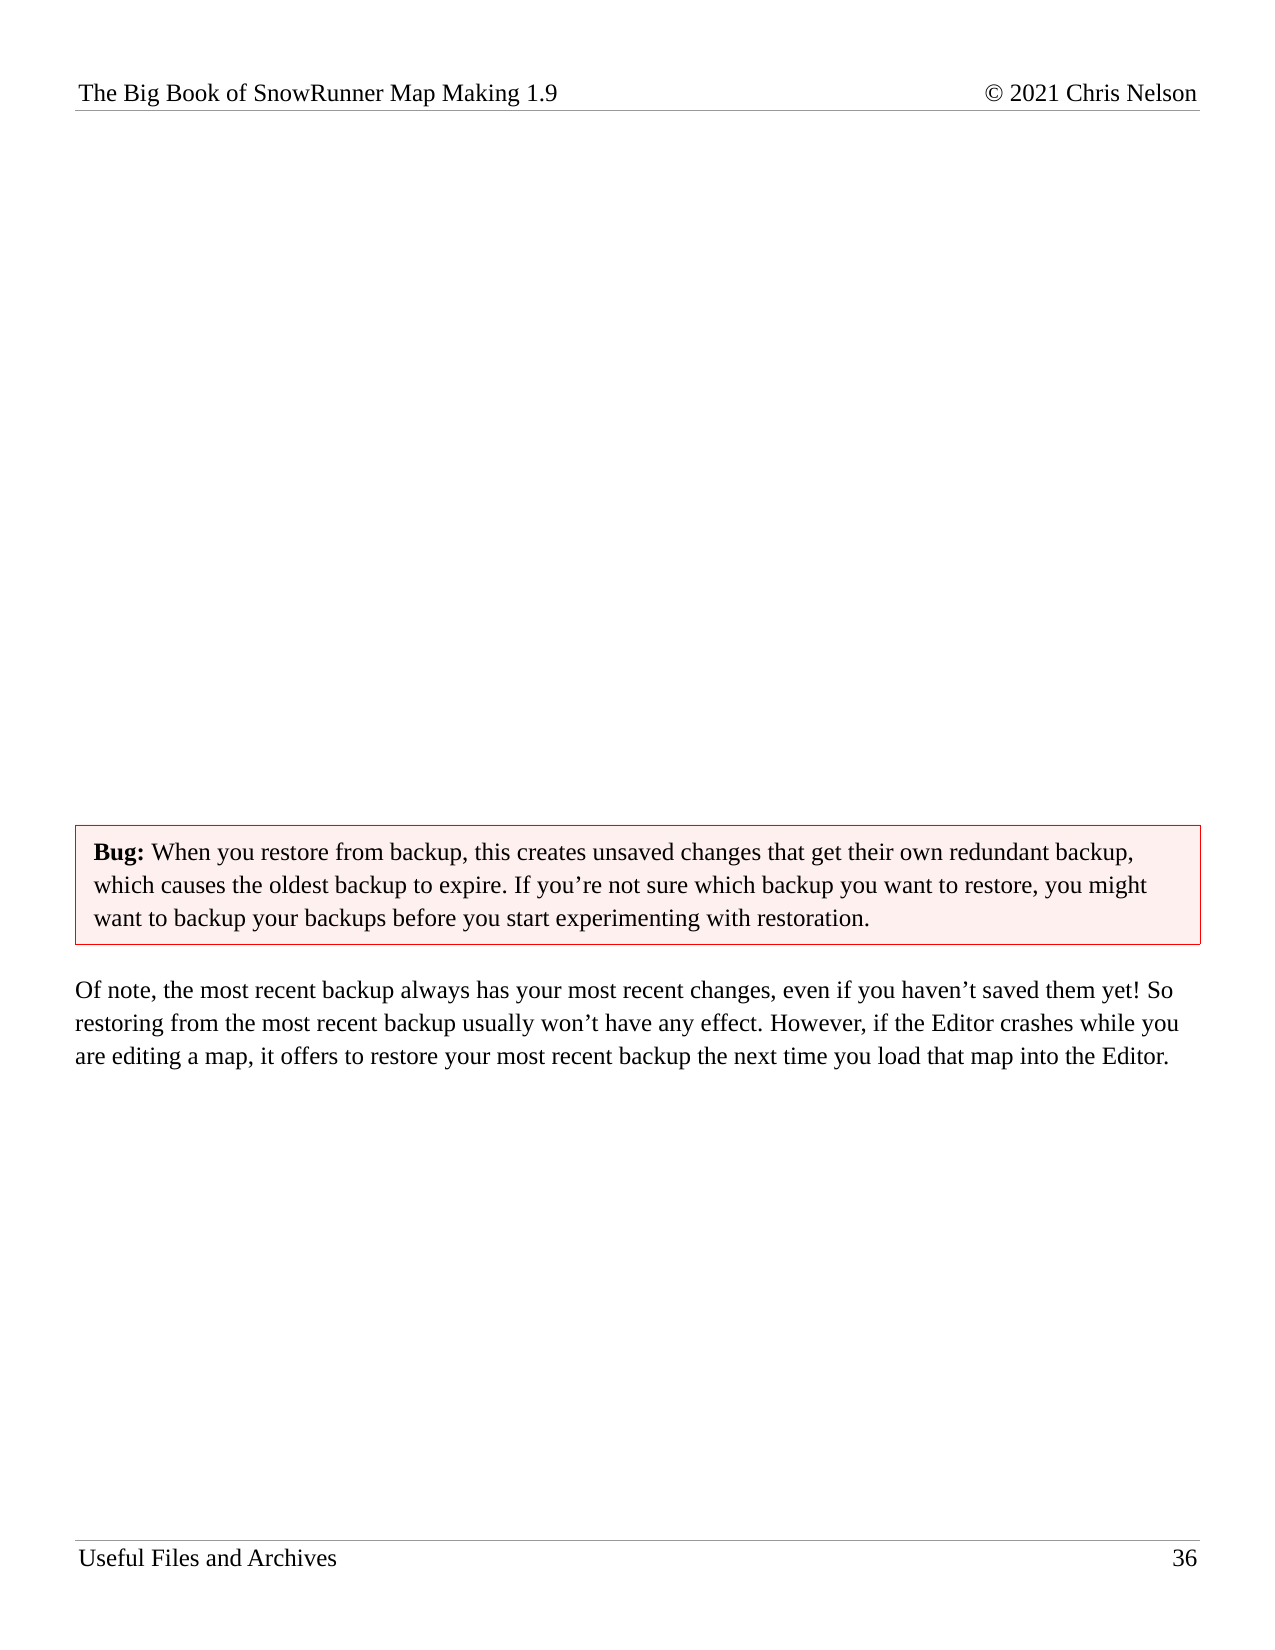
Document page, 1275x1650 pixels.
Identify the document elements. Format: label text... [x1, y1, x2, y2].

list When you restore from backup, this creates unsaved changes that get their own redundant backup, which causes the oldest backup to expire. If you’re not sure which backup you want to restore, you might want to backup your backups before you start experimenting with restoration. [76, 826, 1200, 944]
text Of note, the most recent backup always has your most recent changes, even if you haven’t saved them yet! So restoring from the most recent backup usually won’t have any effect. However, if the Editor crashes while you are editing a map, it offers to restore your most recent backup the next time you load that map into the Editor. [75, 975, 1200, 1070]
